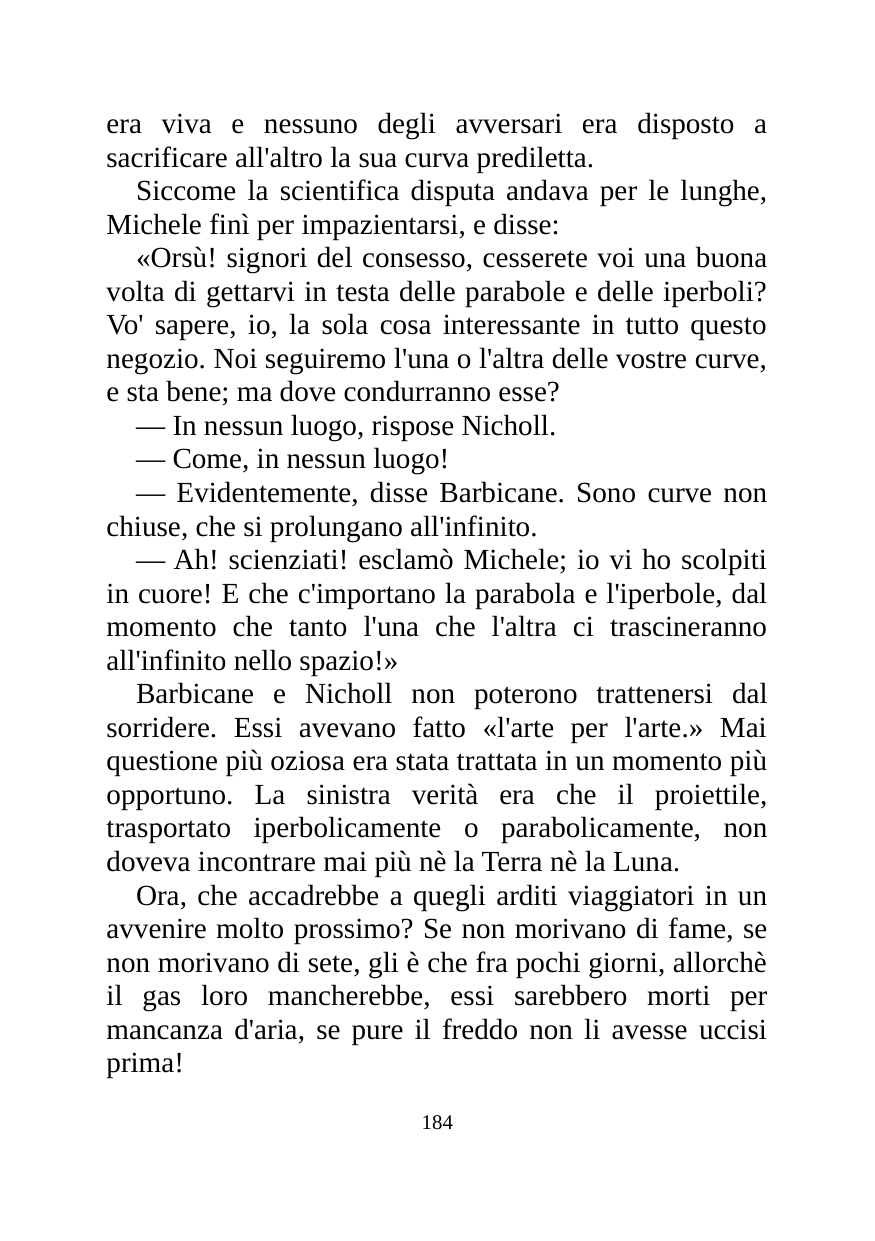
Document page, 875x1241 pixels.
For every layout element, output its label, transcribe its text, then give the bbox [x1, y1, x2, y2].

text Ora, che accadrebbe a quegli arditi viaggiatori in un avvenire molto prossimo? Se non morivano di fame, se non morivano di sete, gli è che fra pochi giorni, allorchè il gas loro mancherebbe, essi sarebbero morti per mancanza d'aria, se pure il freddo non li avesse uccisi prima! [106, 878, 768, 1079]
text Barbicane e Nicholl non poterono trattenersi dal sorridere. Essi avevano fatto «l'arte per l'arte.» Mai questione più oziosa era stata trattata in un momento più opportuno. La sinistra verità era che il proiettile, trasportato iperbolicamente o parabolicamente, non doveva incontrare mai più nè la Terra nè la Luna. [106, 676, 768, 878]
text — Ah! scienziati! esclamò Michele; io vi ho scolpiti in cuore! E che c'importano la parabola e l'iperbole, dal momento che tanto l'una che l'altra ci trascineranno all'infinito nello spazio!» [106, 542, 768, 676]
text era viva e nessuno degli avversari era disposto a sacrificare all'altro la sua curva prediletta. [106, 106, 768, 173]
text — Come, in nessun luogo! [106, 442, 768, 475]
text Siccome la scientifica disputa andava per le lunghe, Michele finì per impazientarsi, e disse: [106, 173, 768, 240]
text «Orsù! signori del consesso, cesserete voi una buona volta di gettarvi in testa delle parabole e delle iperboli? Vo' sapere, io, la sola cosa interessante in tutto questo negozio. Noi seguiremo l'una o l'altra delle vostre curve, e sta bene; ma dove condurranno esse? [106, 240, 768, 408]
text — In nessun luogo, rispose Nicholl. [106, 408, 768, 442]
text — Evidentemente, disse Barbicane. Sono curve non chiuse, che si prolungano all'infinito. [106, 475, 768, 542]
